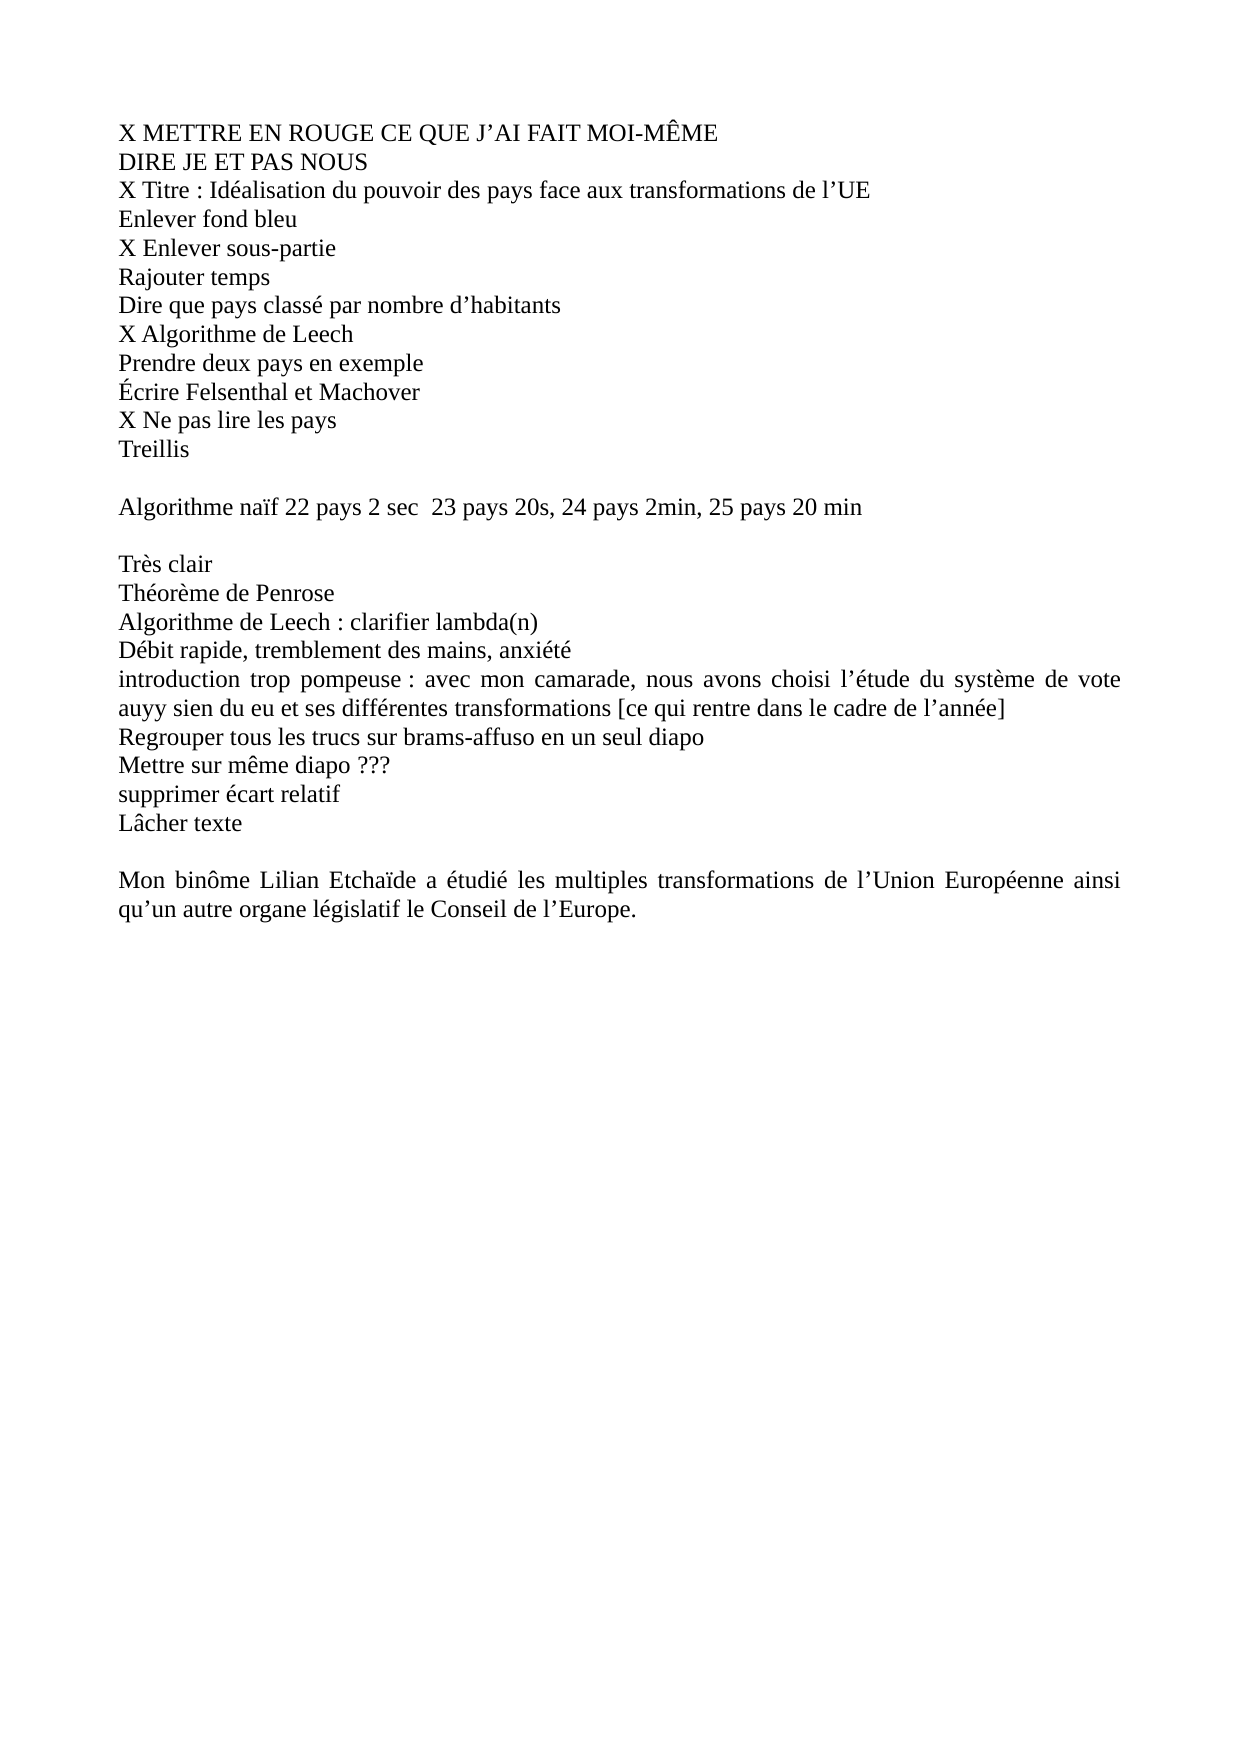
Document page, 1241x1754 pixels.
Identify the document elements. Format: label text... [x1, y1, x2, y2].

text X Algorithme de Leech [118, 319, 1122, 348]
text introduction trop pompeuse : avec mon camarade, nous avons choisi l’étude du système de vote auyy sien du eu et ses différentes transformations [ce qui rentre dans le cadre de l’année] [118, 664, 1122, 722]
text Enlever fond bleu [118, 204, 1122, 233]
text Rajouter temps [118, 262, 1122, 291]
text Regrouper tous les trucs sur brams-affuso en un seul diapo [118, 722, 1122, 751]
text X Enlever sous-partie [118, 233, 1122, 262]
text supprimer écart relatif [118, 779, 1122, 808]
text Théorème de Penrose [118, 578, 1122, 607]
text DIRE JE ET PAS NOUS [118, 147, 1122, 176]
text Prendre deux pays en exemple [118, 348, 1122, 377]
text Dire que pays classé par nombre d’habitants [118, 291, 1122, 319]
text Très clair [118, 549, 1122, 578]
text Algorithme de Leech : clarifier lambda(n) [118, 607, 1122, 636]
text Lâcher texte [118, 808, 1122, 837]
text Algorithme naïf 22 pays 2 sec 23 pays 20s, 24 pays 2min, 25 pays 20 min [118, 492, 1122, 521]
text Débit rapide, tremblement des mains, anxiété [118, 636, 1122, 664]
text X METTRE EN ROUGE CE QUE J’AI FAIT MOI-MÊME [118, 118, 1122, 147]
text X Titre : Idéalisation du pouvoir des pays face aux transformations de l’UE [118, 176, 1122, 204]
text Mettre sur même diapo ??? [118, 751, 1122, 779]
text Treillis [118, 434, 1122, 463]
text Écrire Felsenthal et Machover [118, 377, 1122, 406]
text X Ne pas lire les pays [118, 406, 1122, 434]
text Mon binôme Lilian Etchaïde a étudié les multiples transformations de l’Union Européenne ainsi qu’un autre organe législatif le Conseil de l’Europe. [118, 866, 1122, 923]
